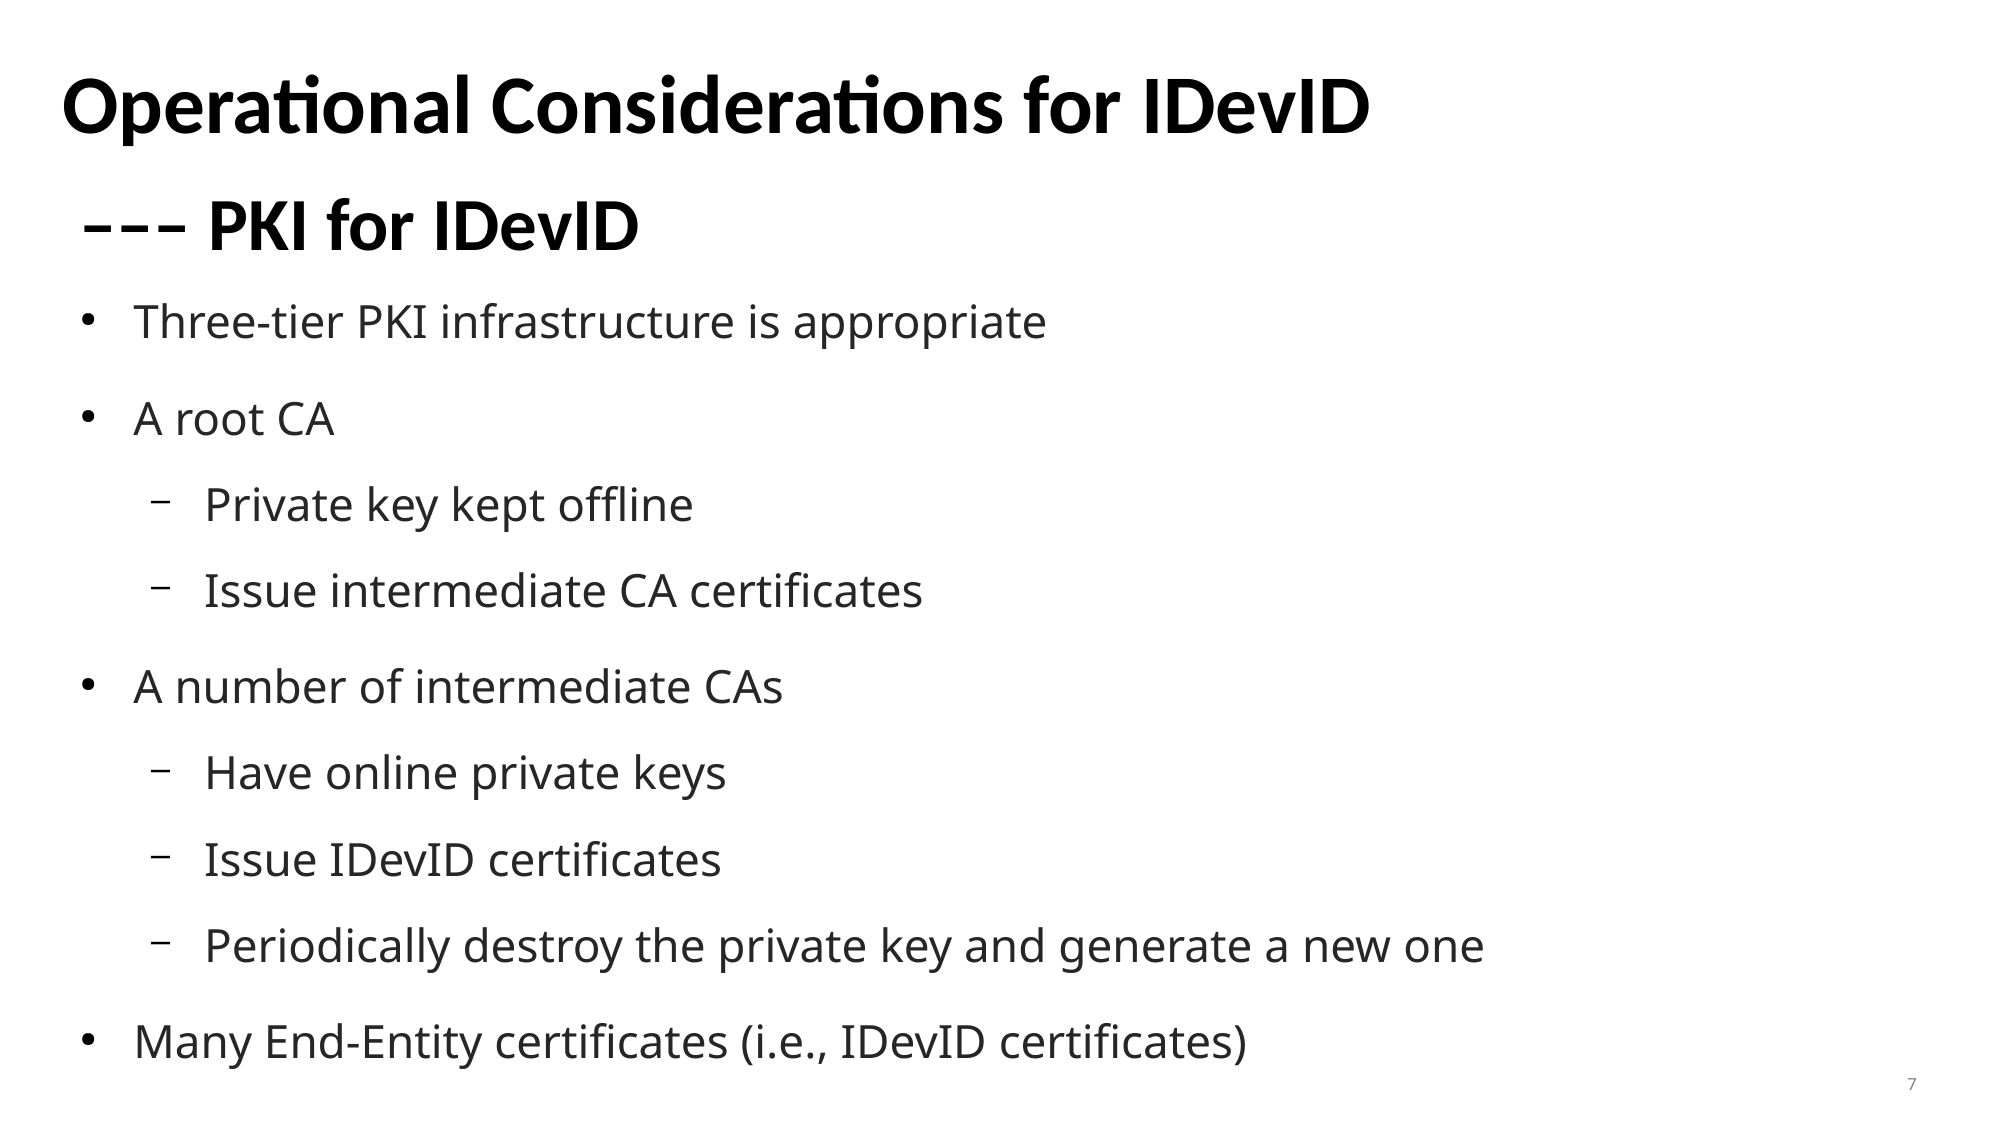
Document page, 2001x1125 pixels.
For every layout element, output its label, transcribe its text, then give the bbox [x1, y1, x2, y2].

title ––– PKI for IDevID [62, 180, 1835, 284]
title Operational Considerations for IDevID [62, 37, 1938, 188]
list Three-tier PKI infrastructure is appropriate A root CA Private key kept offline Issue intermediate CA certificates A number of intermediate CAs Have online private keys Issue IDevID certificates Periodically destroy the private key and generate a new one Many End-Entity certificates (i.e., IDevID certificates) [62, 285, 1938, 1075]
